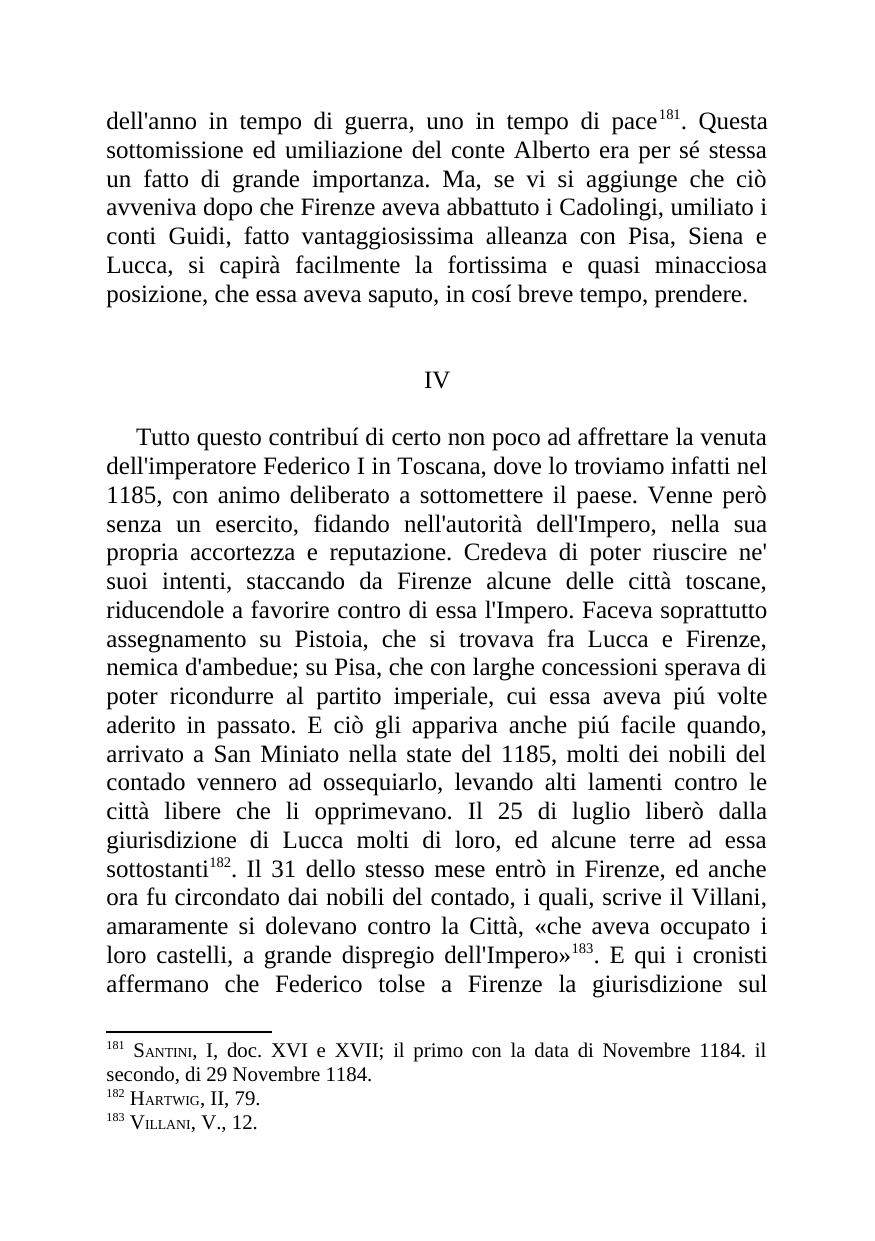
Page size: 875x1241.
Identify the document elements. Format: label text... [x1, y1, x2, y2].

text Santini, I, doc. XVI e XVII; il primo con la data di Novembre 1184. il secondo, di 29 Novembre 1184. [106, 1038, 768, 1086]
text dell'anno in tempo di guerra, uno in tempo di pace. Questa sottomissione ed umiliazione del conte Alberto era per sé stessa un fatto di grande importanza. Ma, se vi si aggiunge che ciò avveniva dopo che Firenze aveva abbattuto i Cadolingi, umiliato i conti Guidi, fatto vantaggiosissima alleanza con Pisa, Siena e Lucca, si capirà facilmente la fortissima e quasi minacciosa posizione, che essa aveva saputo, in cosí breve tempo, prendere. [106, 106, 768, 307]
text IV [106, 365, 768, 394]
text Tutto questo contribuí di certo non poco ad affrettare la venuta dell'imperatore Federico I in Toscana, dove lo troviamo infatti nel 1185, con animo deliberato a sottomettere il paese. Venne però senza un esercito, fidando nell'autorità dell'Impero, nella sua propria accortezza e reputazione. Credeva di poter riuscire ne' suoi intenti, staccando da Firenze alcune delle città toscane, riducendole a favorire contro di essa l'Impero. Faceva soprattutto assegnamento su Pistoia, che si trovava fra Lucca e Firenze, nemica d'ambedue; su Pisa, che con larghe concessioni sperava di poter ricondurre al partito imperiale, cui essa aveva piú volte aderito in passato. E ciò gli appariva anche piú facile quando, arrivato a San Miniato nella state del 1185, molti dei nobili del contado vennero ad ossequiarlo, levando alti lamenti contro le città libere che li opprimevano. Il 25 di luglio liberò dalla giurisdizione di Lucca molti di loro, ed alcune terre ad essa sottostanti. Il 31 dello stesso mese entrò in Firenze, ed anche ora fu circondato dai nobili del contado, i quali, scrive il Villani, amaramente si dolevano contro la Città, «che aveva occupato i loro castelli, a grande dispregio dell'Impero». E qui i cronisti affermano che Federico tolse a Firenze la giurisdizione sul [106, 422, 768, 997]
text Hartwig, II, 79. [106, 1086, 768, 1110]
text Villani, V., 12. [106, 1110, 768, 1134]
